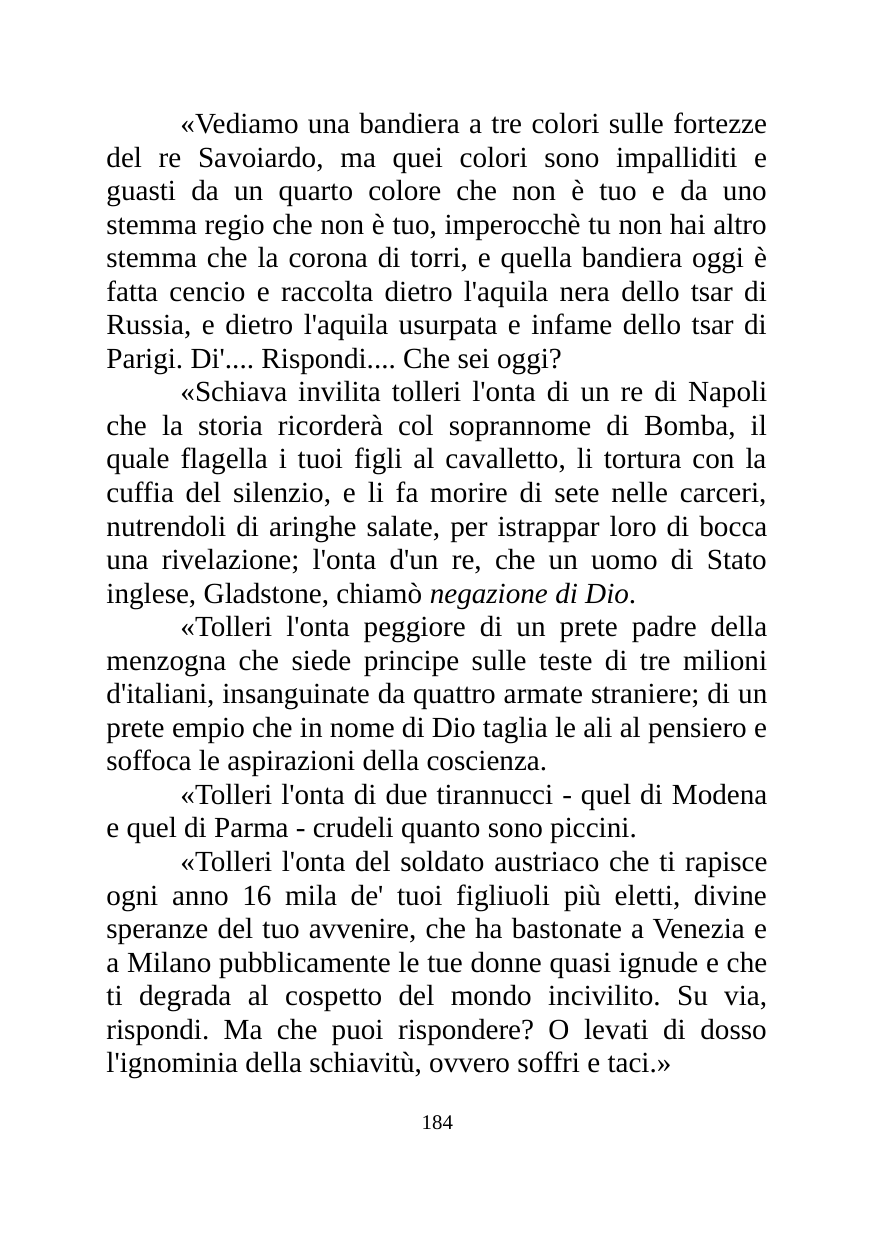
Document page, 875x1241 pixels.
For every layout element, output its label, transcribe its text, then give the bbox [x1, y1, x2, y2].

text «Vediamo una bandiera a tre colori sulle fortezze del re Savoiardo, ma quei colori sono impalliditi e guasti da un quarto colore che non è tuo e da uno stemma regio che non è tuo, imperocchè tu non hai altro stemma che la corona di torri, e quella bandiera oggi è fatta cencio e raccolta dietro l'aquila nera dello tsar di Russia, e dietro l'aquila usurpata e infame dello tsar di Parigi. Di'.... Rispondi.... Che sei oggi? [106, 106, 768, 374]
text «Tolleri l'onta di due tirannucci - quel di Modena e quel di Parma - crudeli quanto sono piccini. [106, 777, 768, 844]
text «Schiava invilita tolleri l'onta di un re di Napoli che la storia ricorderà col soprannome di Bomba, il quale flagella i tuoi figli al cavalletto, li tortura con la cuffia del silenzio, e li fa morire di sete nelle carceri, nutrendoli di aringhe salate, per istrappar loro di bocca una rivelazione; l'onta d'un re, che un uomo di Stato inglese, Gladstone, chiamò negazione di Dio. [106, 374, 768, 609]
text «Tolleri l'onta peggiore di un prete padre della menzogna che siede principe sulle teste di tre milioni d'italiani, insanguinate da quattro armate straniere; di un prete empio che in nome di Dio taglia le ali al pensiero e soffoca le aspirazioni della coscienza. [106, 609, 768, 777]
text «Tolleri l'onta del soldato austriaco che ti rapisce ogni anno 16 mila de' tuoi figliuoli più eletti, divine speranze del tuo avvenire, che ha bastonate a Venezia e a Milano pubblicamente le tue donne quasi ignude e che ti degrada al cospetto del mondo incivilito. Su via, rispondi. Ma che puoi rispondere? O levati di dosso l'ignominia della schiavitù, ovvero soffri e taci.» [106, 844, 768, 1079]
